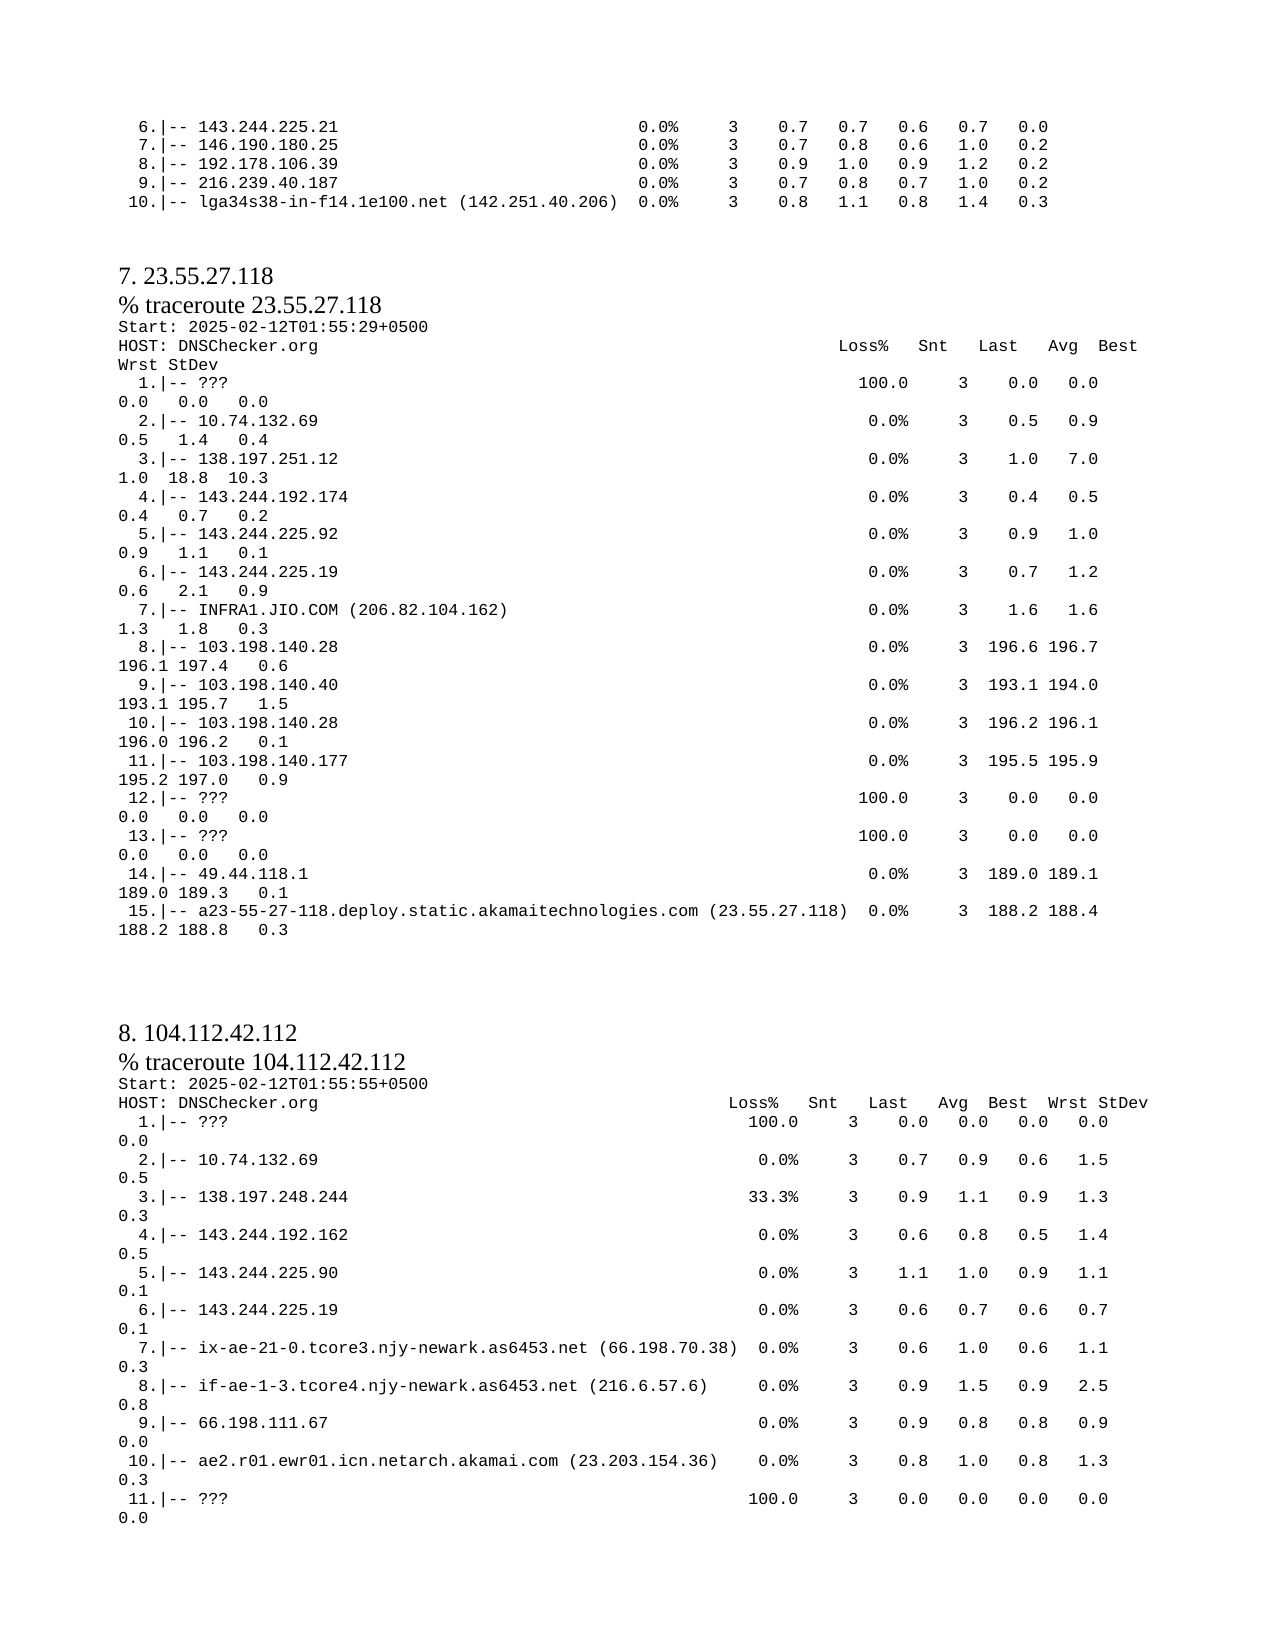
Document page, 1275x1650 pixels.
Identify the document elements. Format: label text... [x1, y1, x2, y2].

text 10.|-- ae2.r01.ewr01.icn.netarch.akamai.com (23.203.154.36) 0.0% 3 0.8 1.0 0.8 1.3 0.3 [118, 1453, 1157, 1490]
text 9.|-- 216.239.40.187 0.0% 3 0.7 0.8 0.7 1.0 0.2 [118, 175, 1157, 193]
text 14.|-- 49.44.118.1 0.0% 3 189.0 189.1 189.0 189.3 0.1 [118, 865, 1157, 903]
text 9.|-- 66.198.111.67 0.0% 3 0.9 0.8 0.8 0.9 0.0 [118, 1415, 1157, 1453]
text 7.|-- ix-ae-21-0.tcore3.njy-newark.as6453.net (66.198.70.38) 0.0% 3 0.6 1.0 0.6 1.1 0.3 [118, 1339, 1157, 1377]
text % traceroute 104.112.42.112 [118, 1047, 1157, 1076]
text 1.|-- ??? 100.0 3 0.0 0.0 0.0 0.0 0.0 [118, 1113, 1157, 1151]
text 10.|-- 103.198.140.28 0.0% 3 196.2 196.1 196.0 196.2 0.1 [118, 714, 1157, 752]
text 6.|-- 143.244.225.21 0.0% 3 0.7 0.7 0.6 0.7 0.0 [118, 118, 1157, 137]
text 2.|-- 10.74.132.69 0.0% 3 0.5 0.9 0.5 1.4 0.4 [118, 413, 1157, 451]
text HOST: DNSChecker.org Loss% Snt Last Avg Best Wrst StDev [118, 337, 1157, 375]
text Start: 2025-02-12T01:55:55+0500 [118, 1076, 1157, 1094]
text 11.|-- ??? 100.0 3 0.0 0.0 0.0 0.0 0.0 [118, 1490, 1157, 1528]
text 1.|-- ??? 100.0 3 0.0 0.0 0.0 0.0 0.0 [118, 375, 1157, 413]
text 5.|-- 143.244.225.92 0.0% 3 0.9 1.0 0.9 1.1 0.1 [118, 526, 1157, 564]
text 6.|-- 143.244.225.19 0.0% 3 0.7 1.2 0.6 2.1 0.9 [118, 564, 1157, 601]
text 8. 104.112.42.112 [118, 1018, 1157, 1047]
text 9.|-- 103.198.140.40 0.0% 3 193.1 194.0 193.1 195.7 1.5 [118, 677, 1157, 714]
text 2.|-- 10.74.132.69 0.0% 3 0.7 0.9 0.6 1.5 0.5 [118, 1151, 1157, 1189]
text 8.|-- 192.178.106.39 0.0% 3 0.9 1.0 0.9 1.2 0.2 [118, 156, 1157, 175]
text 7. 23.55.27.118 [118, 261, 1157, 290]
text % traceroute 23.55.27.118 [118, 290, 1157, 318]
text 15.|-- a23-55-27-118.deploy.static.akamaitechnologies.com (23.55.27.118) 0.0% 3 188.2 188.4 188.2 188.8 0.3 [118, 903, 1157, 941]
text Start: 2025-02-12T01:55:29+0500 [118, 318, 1157, 337]
text 13.|-- ??? 100.0 3 0.0 0.0 0.0 0.0 0.0 [118, 828, 1157, 865]
text 11.|-- 103.198.140.177 0.0% 3 195.5 195.9 195.2 197.0 0.9 [118, 752, 1157, 790]
text 12.|-- ??? 100.0 3 0.0 0.0 0.0 0.0 0.0 [118, 790, 1157, 828]
text 7.|-- INFRA1.JIO.COM (206.82.104.162) 0.0% 3 1.6 1.6 1.3 1.8 0.3 [118, 601, 1157, 639]
text 6.|-- 143.244.225.19 0.0% 3 0.6 0.7 0.6 0.7 0.1 [118, 1302, 1157, 1339]
text 4.|-- 143.244.192.162 0.0% 3 0.6 0.8 0.5 1.4 0.5 [118, 1226, 1157, 1264]
text 8.|-- 103.198.140.28 0.0% 3 196.6 196.7 196.1 197.4 0.6 [118, 639, 1157, 677]
text 8.|-- if-ae-1-3.tcore4.njy-newark.as6453.net (216.6.57.6) 0.0% 3 0.9 1.5 0.9 2.5 0.8 [118, 1377, 1157, 1415]
text 7.|-- 146.190.180.25 0.0% 3 0.7 0.8 0.6 1.0 0.2 [118, 137, 1157, 156]
text 5.|-- 143.244.225.90 0.0% 3 1.1 1.0 0.9 1.1 0.1 [118, 1264, 1157, 1302]
text HOST: DNSChecker.org Loss% Snt Last Avg Best Wrst StDev [118, 1094, 1157, 1113]
text 10.|-- lga34s38-in-f14.1e100.net (142.251.40.206) 0.0% 3 0.8 1.1 0.8 1.4 0.3 [118, 193, 1157, 212]
text 4.|-- 143.244.192.174 0.0% 3 0.4 0.5 0.4 0.7 0.2 [118, 488, 1157, 526]
text 3.|-- 138.197.251.12 0.0% 3 1.0 7.0 1.0 18.8 10.3 [118, 451, 1157, 488]
text 3.|-- 138.197.248.244 33.3% 3 0.9 1.1 0.9 1.3 0.3 [118, 1189, 1157, 1226]
